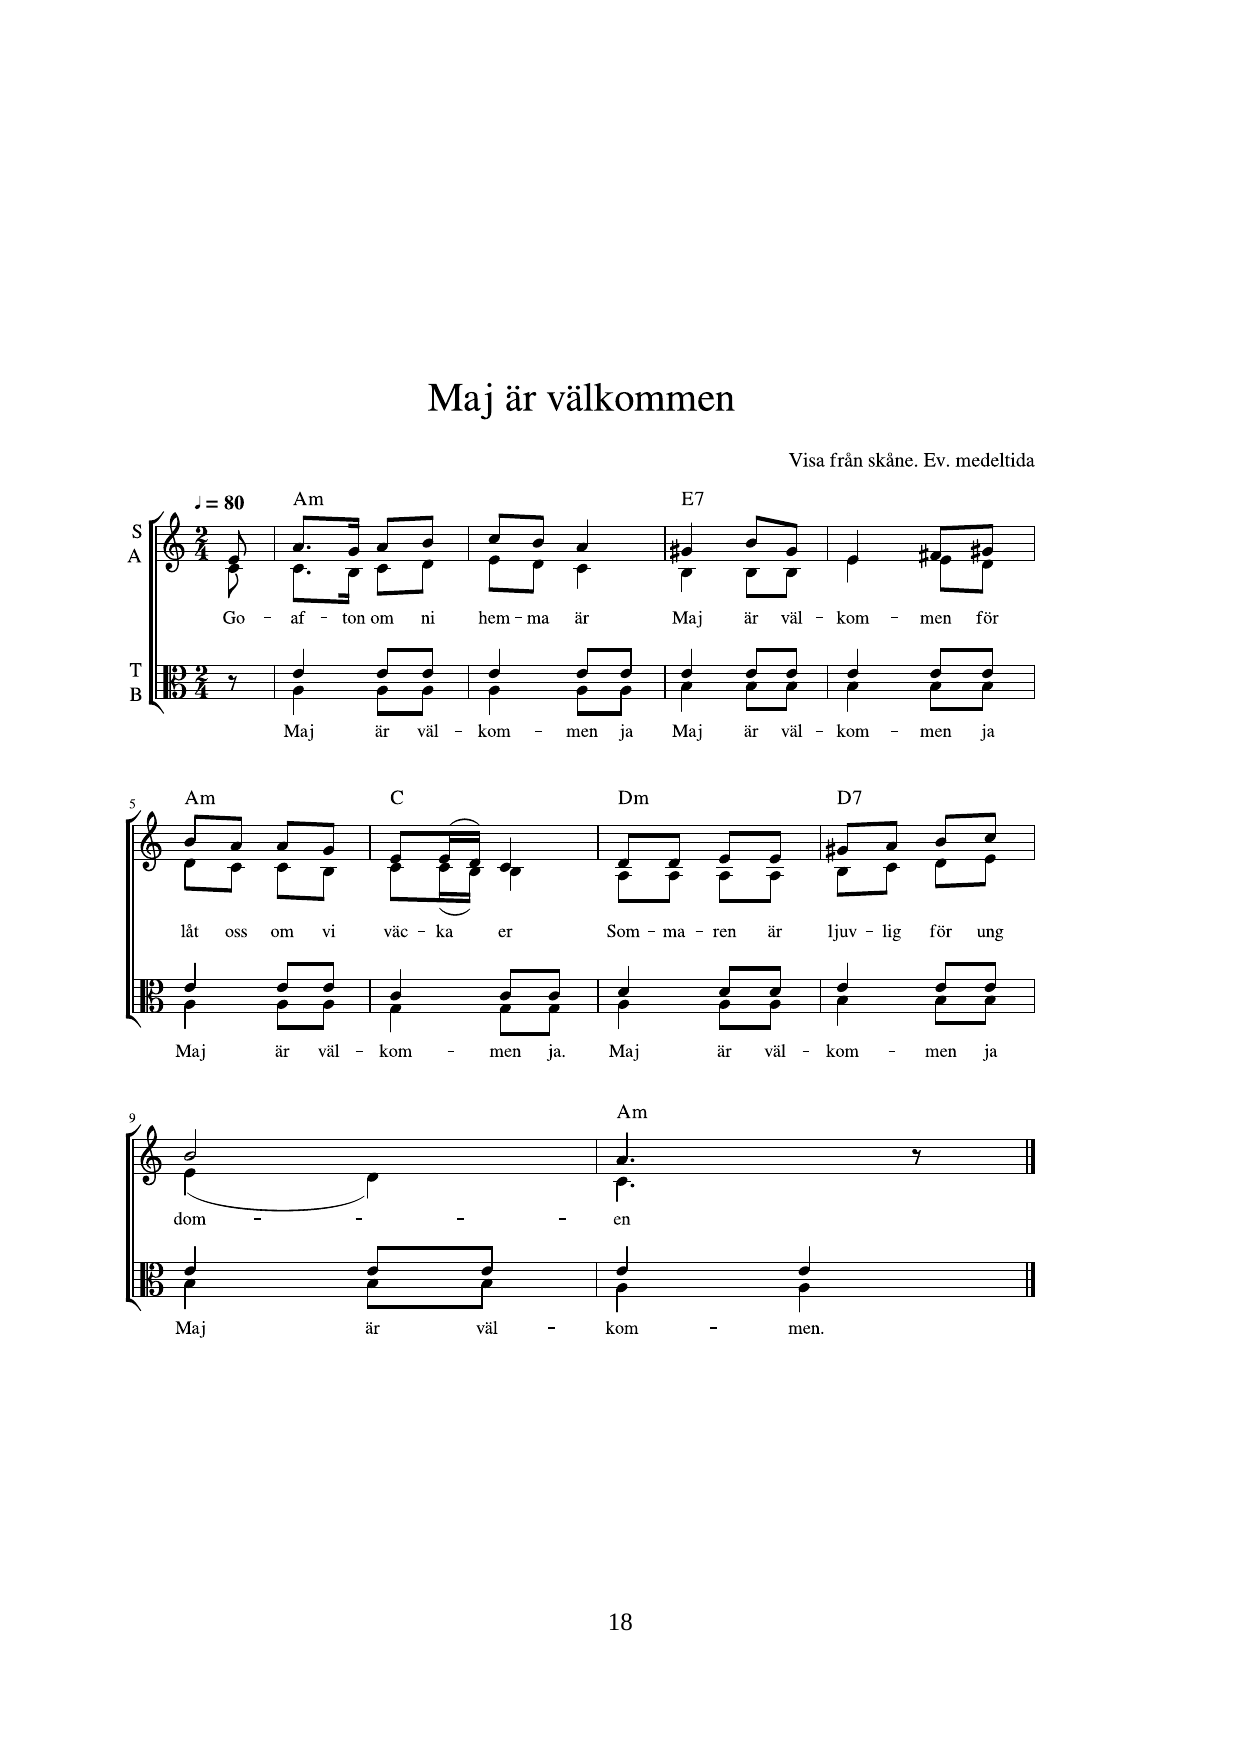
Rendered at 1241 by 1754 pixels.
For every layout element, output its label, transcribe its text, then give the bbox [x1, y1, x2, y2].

subtitle Maj är välkommen [118, 118, 1122, 162]
